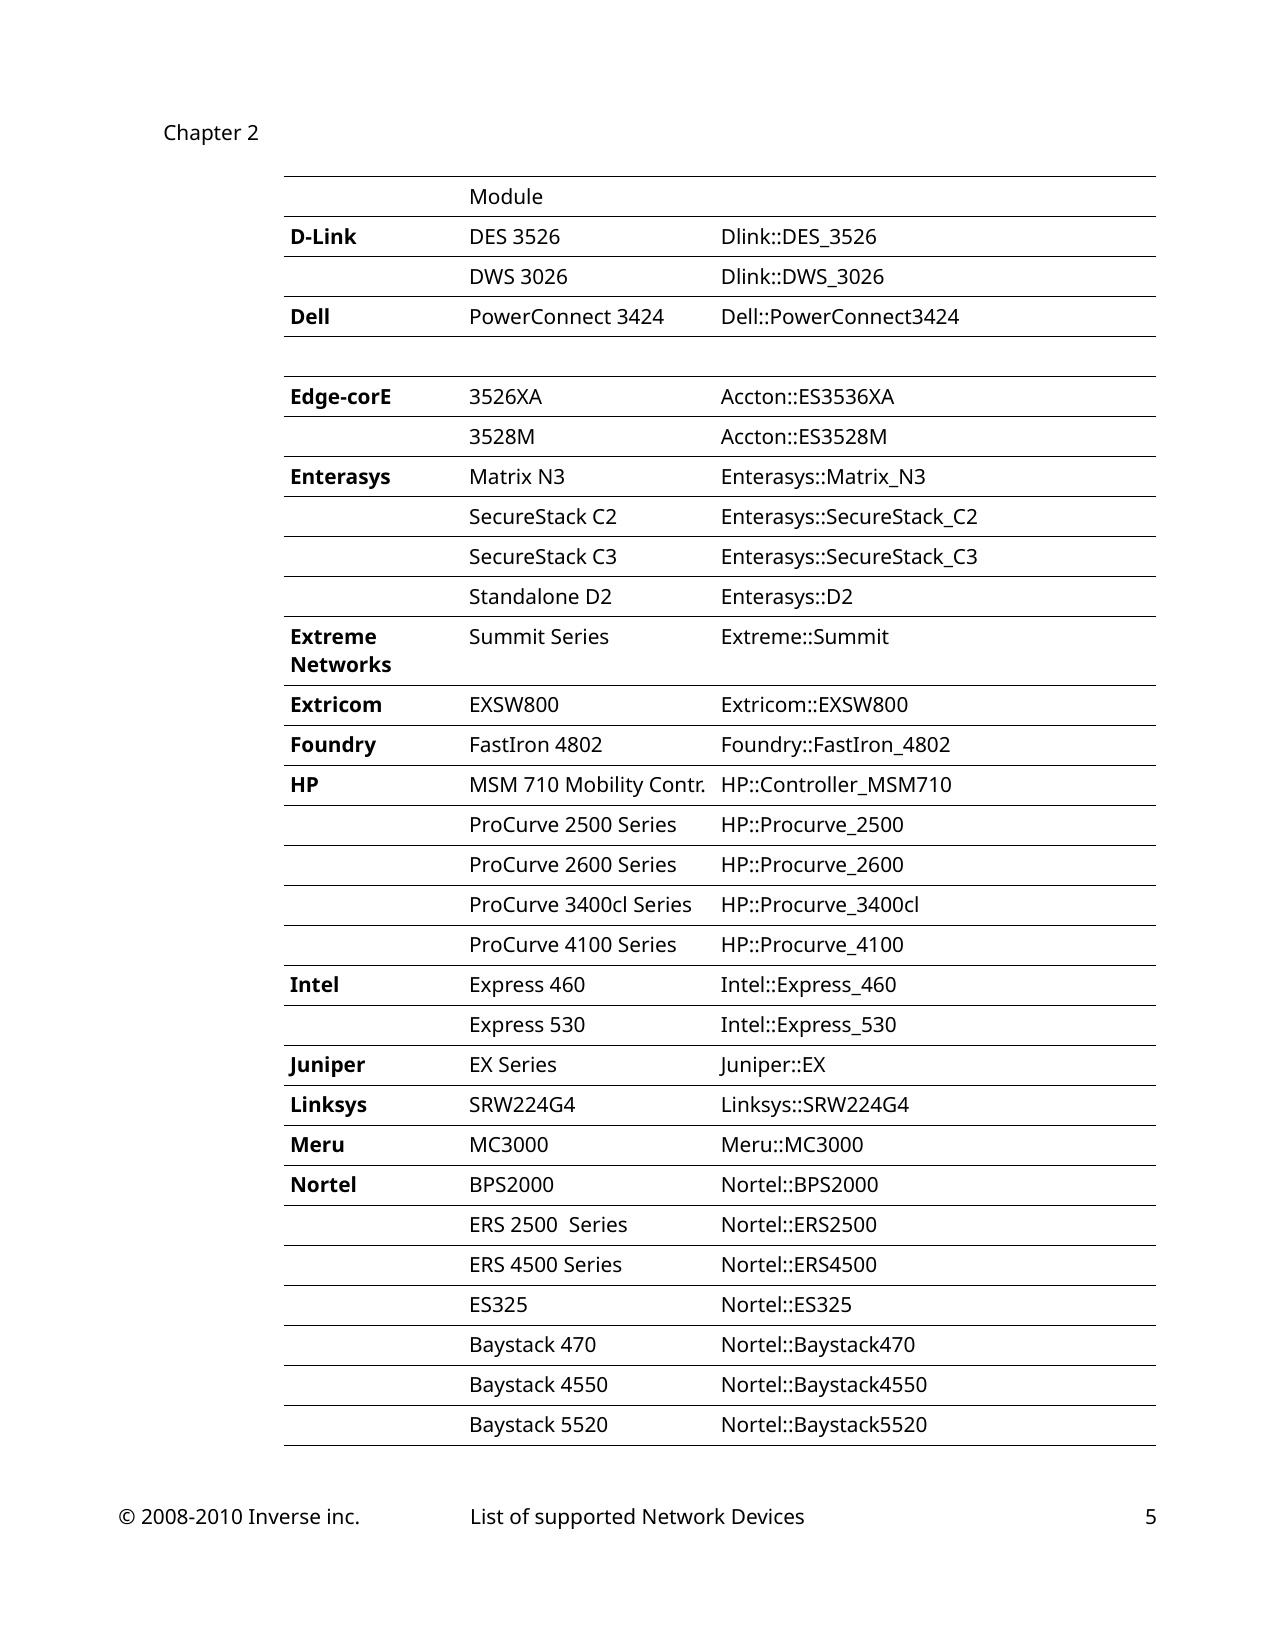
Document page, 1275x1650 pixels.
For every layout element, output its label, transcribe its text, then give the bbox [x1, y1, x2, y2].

table_cell [284, 1406, 463, 1444]
table_cell Express 530 [463, 1006, 715, 1044]
table_cell ERS 2500 Series [463, 1206, 715, 1244]
table_cell [463, 337, 715, 376]
table_cell [284, 417, 463, 456]
table_cell Nortel::Baystack4550 [715, 1366, 1156, 1404]
table_cell [284, 1366, 463, 1404]
table_cell Baystack 5520 [463, 1406, 715, 1444]
table_cell [715, 177, 1156, 216]
table_cell Nortel::ERS2500 [715, 1206, 1156, 1244]
table_cell MSM 710 Mobility Contr. [463, 766, 715, 804]
table_cell Intel::Express_460 [715, 966, 1156, 1004]
table_cell ProCurve 2600 Series [463, 846, 715, 884]
table_cell HP::Controller_MSM710 [715, 766, 1156, 804]
table_cell Baystack 470 [463, 1326, 715, 1364]
table_cell 3526XA [463, 377, 715, 416]
table_cell Intel::Express_530 [715, 1006, 1156, 1044]
table_cell BPS2000 [463, 1166, 715, 1204]
table_cell Standalone D2 [463, 577, 715, 616]
table_cell HP::Procurve_4100 [715, 926, 1156, 964]
table_cell Accton::ES3528M [715, 417, 1156, 456]
table_cell [284, 257, 463, 296]
table_cell SecureStack C3 [463, 537, 715, 576]
table_cell HP::Procurve_3400cl [715, 886, 1156, 924]
table_cell Enterasys::Matrix_N3 [715, 457, 1156, 496]
table_cell PowerConnect 3424 [463, 297, 715, 336]
table_cell Juniper::EX [715, 1046, 1156, 1084]
table_cell FastIron 4802 [463, 726, 715, 764]
table_cell EX Series [463, 1046, 715, 1084]
table_cell Foundry::FastIron_4802 [715, 726, 1156, 764]
table_cell Extricom::EXSW800 [715, 686, 1156, 724]
table_cell [284, 1286, 463, 1324]
table_cell [284, 806, 463, 844]
table_cell Dell::PowerConnect3424 [715, 297, 1156, 336]
table_cell Linksys [284, 1086, 463, 1124]
table_cell [284, 846, 463, 884]
table_cell ERS 4500 Series [463, 1246, 715, 1284]
table_cell Express 460 [463, 966, 715, 1004]
table_cell ProCurve 3400cl Series [463, 886, 715, 924]
table_cell Enterasys::D2 [715, 577, 1156, 616]
table_cell Nortel [284, 1166, 463, 1204]
table_cell Nortel::Baystack470 [715, 1326, 1156, 1364]
table_cell Juniper [284, 1046, 463, 1084]
table_cell ES325 [463, 1286, 715, 1324]
table_cell MC3000 [463, 1126, 715, 1164]
table_cell Matrix N3 [463, 457, 715, 496]
table_cell Summit Series [463, 617, 715, 684]
table_cell Extricom [284, 686, 463, 724]
table_cell Nortel::ERS4500 [715, 1246, 1156, 1284]
table_cell [284, 1326, 463, 1364]
table_cell HP::Procurve_2600 [715, 846, 1156, 884]
table_cell Baystack 4550 [463, 1366, 715, 1404]
table_cell EXSW800 [463, 686, 715, 724]
table_cell DWS 3026 [463, 257, 715, 296]
table_cell 3528M [463, 417, 715, 456]
table_cell [284, 577, 463, 616]
table_cell Dell [284, 297, 463, 336]
table_cell [284, 337, 463, 376]
table_cell Module [463, 177, 715, 216]
table_cell Nortel::BPS2000 [715, 1166, 1156, 1204]
table_cell Meru [284, 1126, 463, 1164]
table_cell [284, 1206, 463, 1244]
table_cell Accton::ES3536XA [715, 377, 1156, 416]
table_cell [284, 177, 463, 216]
table_cell DES 3526 [463, 217, 715, 256]
table_cell Linksys::SRW224G4 [715, 1086, 1156, 1124]
table_cell Edge-corE [284, 377, 463, 416]
table_cell [284, 537, 463, 576]
table_cell Foundry [284, 726, 463, 764]
table_cell Enterasys::SecureStack_C2 [715, 497, 1156, 536]
table_cell HP [284, 766, 463, 804]
table_cell D-Link [284, 217, 463, 256]
table_cell Enterasys [284, 457, 463, 496]
table_cell Intel [284, 966, 463, 1004]
table_cell Extreme Networks [284, 617, 463, 684]
table_cell [284, 886, 463, 924]
table_cell [284, 497, 463, 536]
table_cell Extreme::Summit [715, 617, 1156, 684]
table_cell ProCurve 4100 Series [463, 926, 715, 964]
table_cell Enterasys::SecureStack_C3 [715, 537, 1156, 576]
table_cell Nortel::Baystack5520 [715, 1406, 1156, 1444]
table_cell Dlink::DWS_3026 [715, 257, 1156, 296]
table_cell Nortel::ES325 [715, 1286, 1156, 1324]
table_cell [715, 337, 1156, 376]
table_cell [284, 926, 463, 964]
table_cell Dlink::DES_3526 [715, 217, 1156, 256]
table_cell Meru::MC3000 [715, 1126, 1156, 1164]
table_cell ProCurve 2500 Series [463, 806, 715, 844]
table_cell [284, 1246, 463, 1284]
table_cell SecureStack C2 [463, 497, 715, 536]
table_cell HP::Procurve_2500 [715, 806, 1156, 844]
table_cell SRW224G4 [463, 1086, 715, 1124]
table_cell [284, 1006, 463, 1044]
